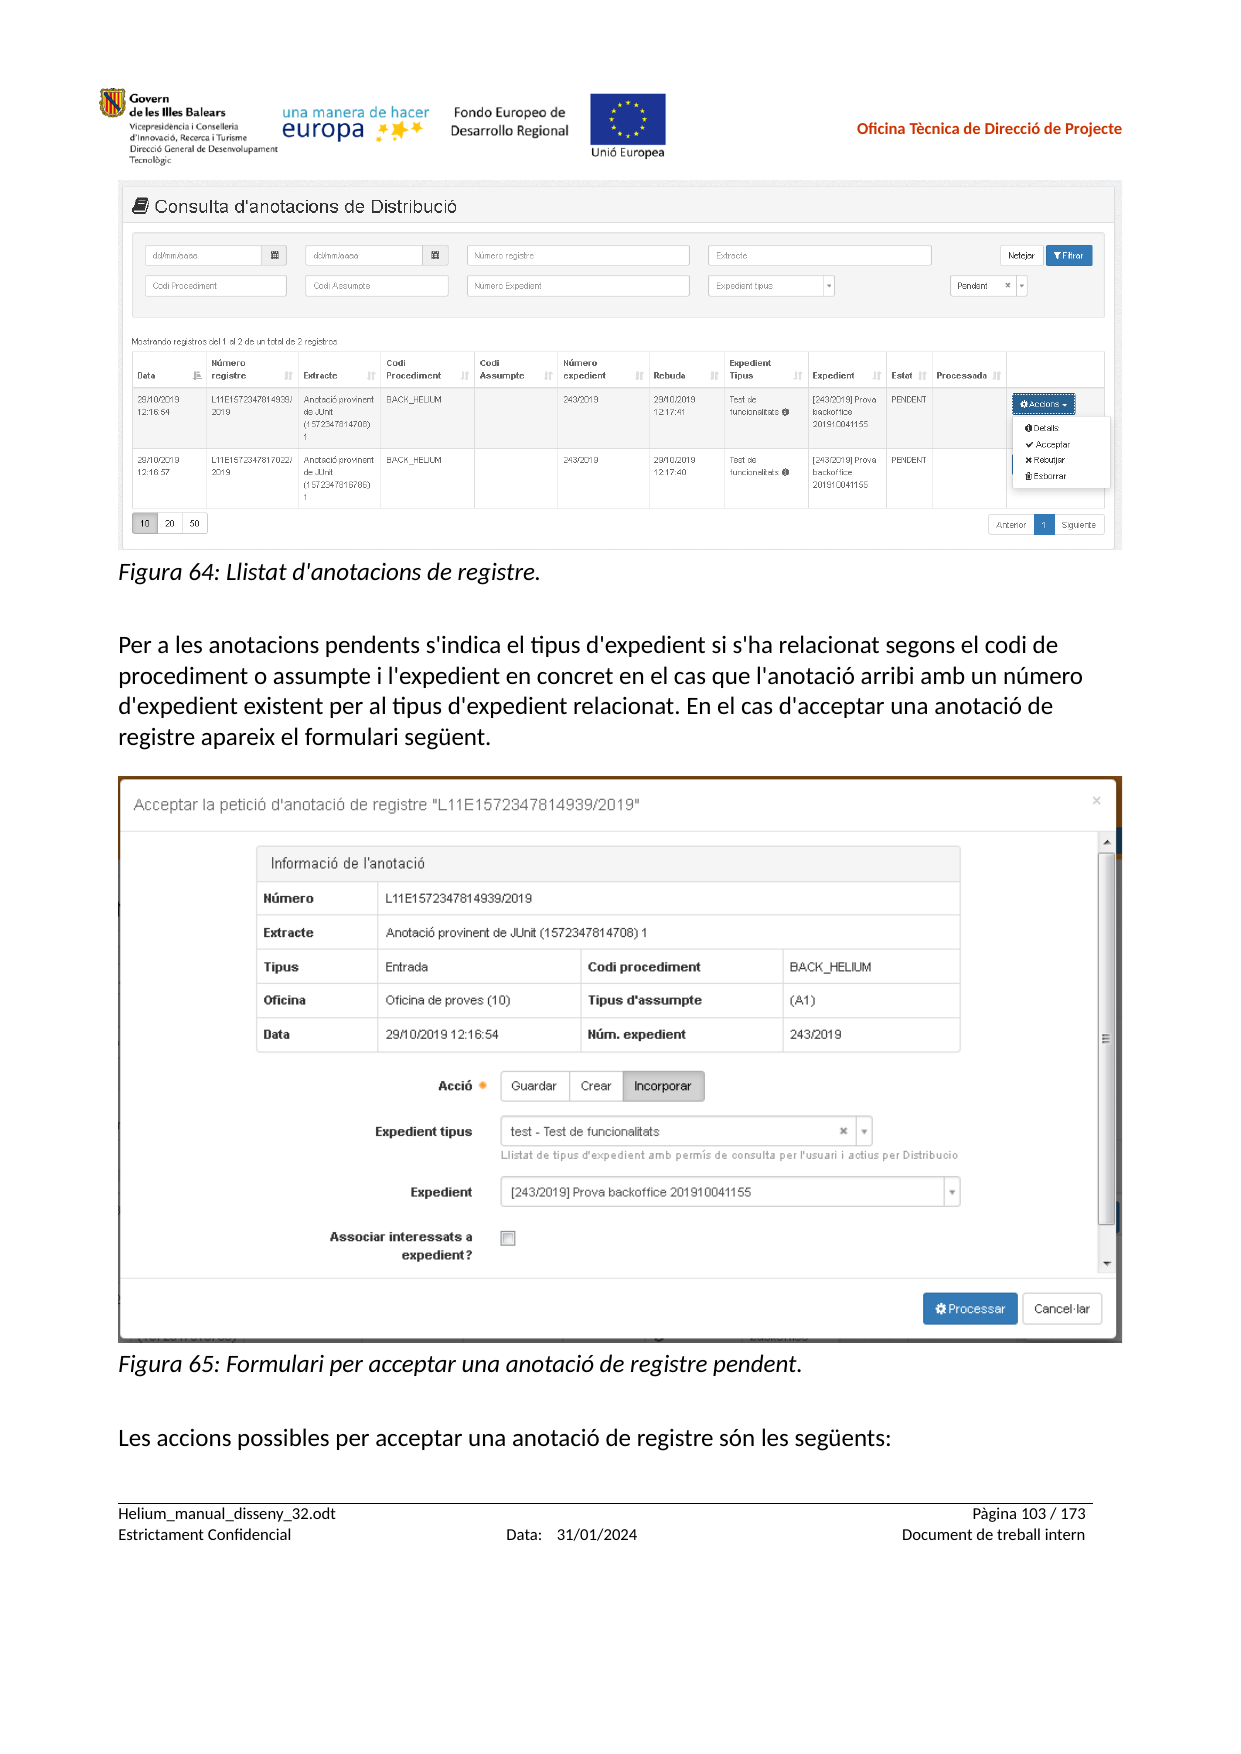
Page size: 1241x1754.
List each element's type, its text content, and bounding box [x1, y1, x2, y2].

picture [118, 776, 1123, 1343]
text Les accions possibles per acceptar una anotació de registre són les següents: [118, 1422, 1122, 1452]
text Figura 65: Formulari per acceptar una anotació de registre pendent. [118, 1343, 1122, 1379]
picture [118, 180, 1123, 550]
text Per a les anotacions pendents s'indica el tipus d'expedient si s'ha relacionat segons el codi de procediment o assumpte i l'expedient en concret en el cas que l'anotació arribi amb un número d'expedient existent per al tipus d'expedient relacionat. En el cas d'acceptar una anotació de registre apareix el formulari següent. [118, 629, 1122, 751]
picture [99, 87, 668, 166]
text Figura 64: Llistat d'anotacions de registre. [118, 550, 1122, 586]
